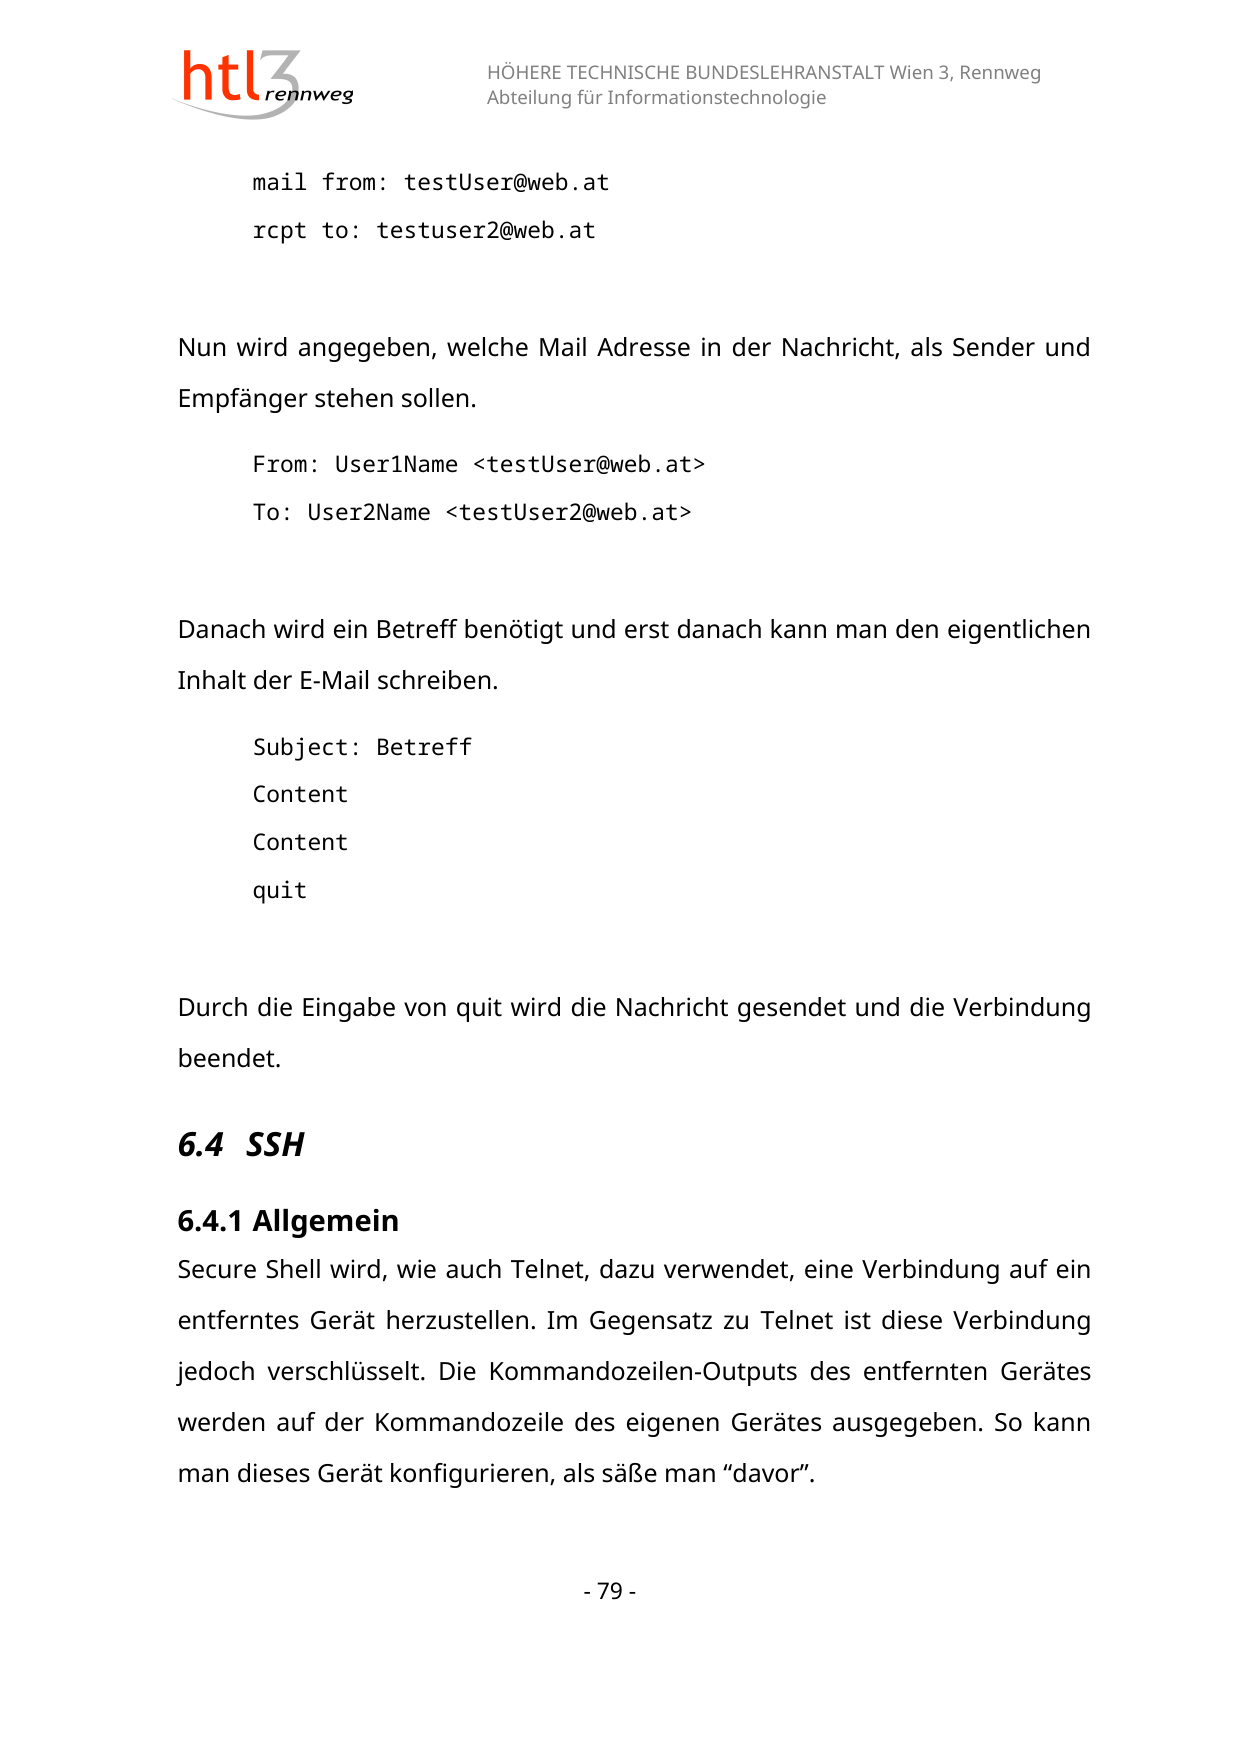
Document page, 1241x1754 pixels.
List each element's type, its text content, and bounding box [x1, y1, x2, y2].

subtitle SSH [177, 1121, 1092, 1166]
text Nun wird angegeben, welche Mail Adresse in der Nachricht, als Sender und Empfänger stehen sollen. [177, 329, 1092, 414]
text Secure Shell wird, wie auch Telnet, dazu verwendet, eine Verbindung auf ein entferntes Gerät herzustellen. Im Gegensatz zu Telnet ist diese Verbindung jedoch verschlüsselt. Die Kommandozeilen-Outputs des entfernten Gerätes werden auf der Kommandozeile des eigenen Gerätes ausgegeben. So kann man dieses Gerät konfigurieren, als säße man “davor”. [177, 1252, 1092, 1490]
text Subject: Betreff [177, 730, 1092, 762]
subtitle Allgemein [177, 1200, 1092, 1239]
text mail from: testUser@web.at [177, 166, 1092, 197]
text quit [177, 874, 1092, 905]
text From: User1Name <testUser@web.at> [177, 448, 1092, 479]
text Durch die Eingabe von quit wird die Nachricht gesendet und die Verbindung beendet. [177, 990, 1092, 1075]
text Content [177, 778, 1092, 809]
text rcpt to: testuser2@web.at [177, 214, 1092, 245]
picture [171, 50, 353, 120]
text To: User2Name <testUser2@web.at> [177, 496, 1092, 527]
text Danach wird ein Betreff benötigt und erst danach kann man den eigentlichen Inhalt der E-Mail schreiben. [177, 612, 1092, 697]
text Content [177, 826, 1092, 857]
